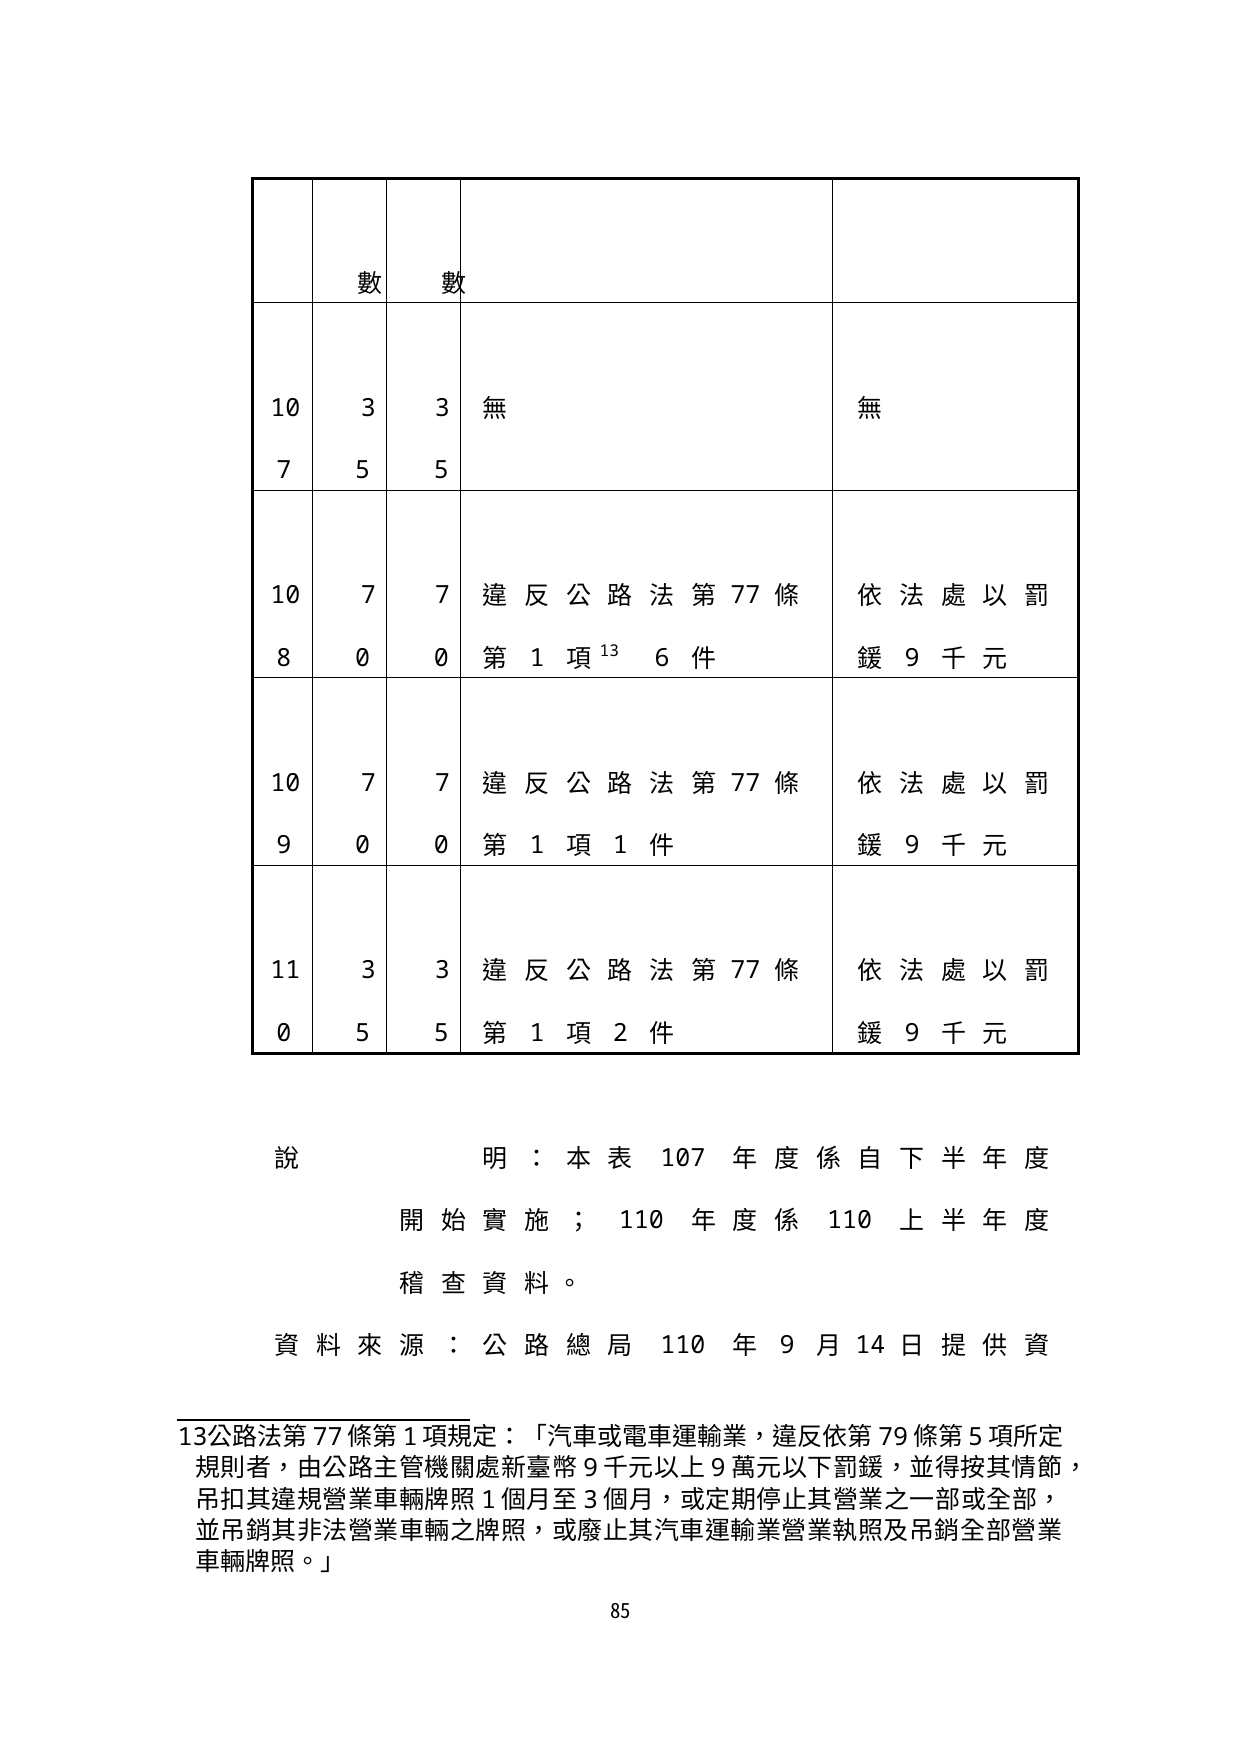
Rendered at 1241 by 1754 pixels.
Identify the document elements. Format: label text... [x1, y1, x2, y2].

table_header 稽查家數 [451, 281, 459, 292]
table_header 數 [313, 180, 386, 302]
text 說 明：本表107年度係自下半年度開始實施；110年度係110上半年度稽查資料。 [242, 1115, 1058, 1302]
text 資料來源：公路總局110年9月14日提供資 [242, 1302, 1058, 1365]
table_cell 110 [254, 866, 312, 1052]
table_cell 違反公路法第77條第1項1件 [461, 678, 832, 865]
table_cell 70 [387, 678, 460, 865]
table_cell 70 [313, 491, 386, 677]
table_cell 35 [387, 303, 460, 490]
table_cell 35 [313, 866, 386, 1052]
table_header 稽查家數 [387, 180, 460, 302]
table_cell 70 [387, 491, 460, 677]
table_cell 依法處以罰鍰9千元 [833, 491, 1077, 677]
table_cell 35 [313, 303, 386, 490]
table_cell 無 [461, 303, 832, 490]
table_cell 70 [313, 678, 386, 865]
table_cell 依法處以罰鍰9千元 [833, 678, 1077, 865]
table_header [833, 180, 1077, 302]
table_cell 依法處以罰鍰9千元 [833, 866, 1077, 1052]
table_header 違規情形 [461, 180, 832, 302]
table_cell 109 [254, 678, 312, 865]
table_cell 違反公路法第77條第1項6件 [461, 491, 832, 677]
table_cell 無 [833, 303, 1077, 490]
table_header [254, 180, 312, 302]
table_cell 108 [254, 491, 312, 677]
table_cell 35 [387, 866, 460, 1052]
table_cell 違反公路法第77條第1項2件 [461, 866, 832, 1052]
table_cell 107 [254, 303, 312, 490]
